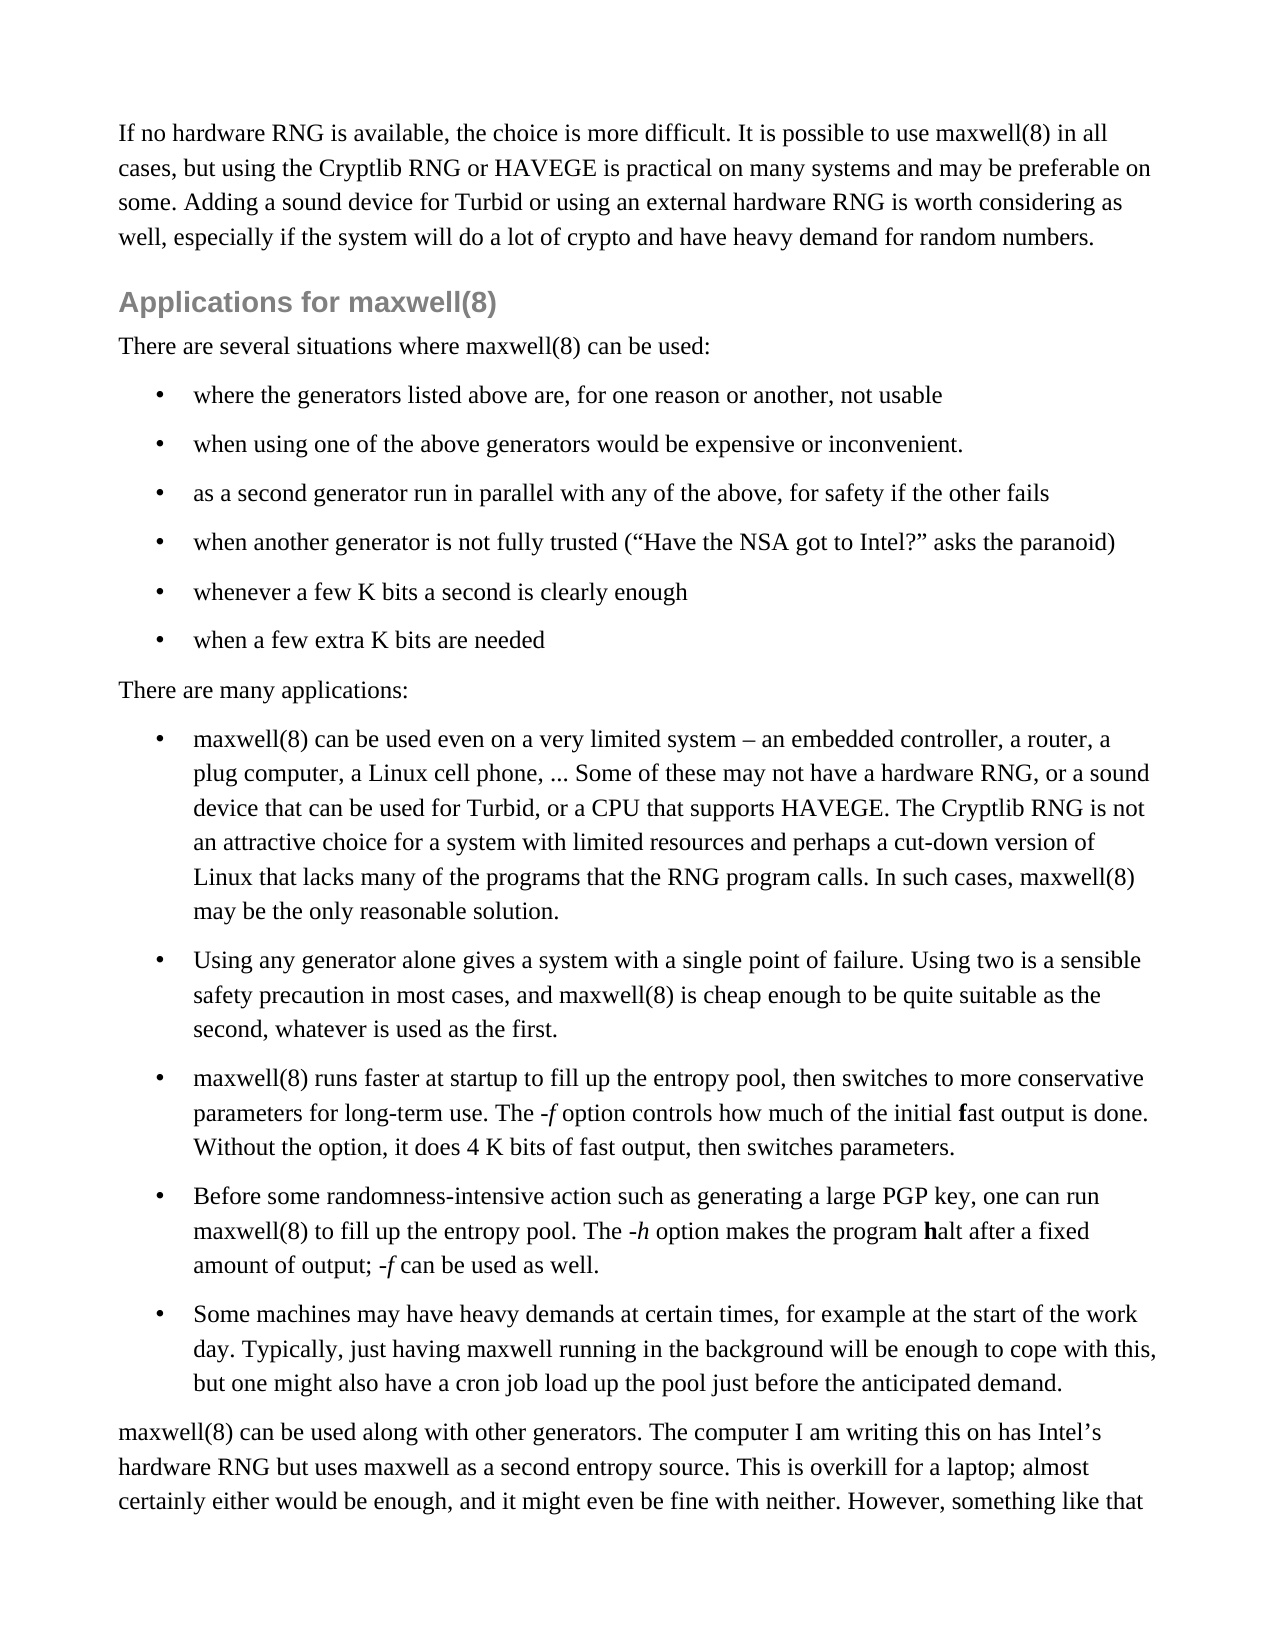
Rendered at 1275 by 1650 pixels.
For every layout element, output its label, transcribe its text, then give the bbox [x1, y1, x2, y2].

list maxwell(8) runs faster at startup to fill up the entropy pool, then switches to more conservative parameters for long-term use. The -f option controls how much of the initial fast output is done. Without the option, it does 4 K bits of fast output, then switches parameters. [156, 1063, 1157, 1161]
list Some machines may have heavy demands at certain times, for example at the start of the work day. Typically, just having maxwell running in the background will be enough to cope with this, but one might also have a cron job load up the pool just before the anticipated demand. [156, 1299, 1157, 1397]
list Using any generator alone gives a system with a single point of failure. Using two is a sensible safety precaution in most cases, and maxwell(8) is cheap enough to be quite suitable as the second, whatever is used as the first. [156, 945, 1157, 1043]
list as a second generator run in parallel with any of the above, for safety if the other fails [156, 478, 1157, 507]
list Before some randomness-intensive action such as generating a large PGP key, one can run maxwell(8) to fill up the entropy pool. The -h option makes the program halt after a fixed amount of output; -f can be used as well. [156, 1181, 1157, 1279]
list when a few extra K bits are needed [156, 626, 1157, 654]
text If no hardware RNG is available, the choice is more difficult. It is possible to use maxwell(8) in all cases, but using the Cryptlib RNG or HAVEGE is practical on many systems and may be preferable on some. Adding a sound device for Turbid or using an external hardware RNG is worth considering as well, especially if the system will do a lot of crypto and have heavy demand for random numbers. [118, 118, 1157, 250]
text There are many applications: [118, 675, 1157, 703]
list when using one of the above generators would be expensive or inconvenient. [156, 429, 1157, 458]
subtitle Applications for maxwell(8) [118, 285, 1157, 319]
text There are several situations where maxwell(8) can be used: [118, 331, 1157, 360]
text maxwell(8) can be used along with other generators. The computer I am writing this on has Intel’s hardware RNG but uses maxwell as a second entropy source. This is overkill for a laptop; almost certainly either would be enough, and it might even be fine with neither. However, something like that [118, 1417, 1157, 1515]
list whenever a few K bits a second is clearly enough [156, 577, 1157, 605]
list maxwell(8) can be used even on a very limited system – an embedded controller, a router, a plug computer, a Linux cell phone, ... Some of these may not have a hardware RNG, or a sound device that can be used for Turbid, or a CPU that supports HAVEGE. The Cryptlib RNG is not an attractive choice for a system with limited resources and perhaps a cut-down version of Linux that lacks many of the programs that the RNG program calls. In such cases, maxwell(8) may be the only reasonable solution. [156, 724, 1157, 925]
list where the generators listed above are, for one reason or another, not usable [156, 380, 1157, 409]
list when another generator is not fully trusted (“Have the NSA got to Intel?” asks the paranoid) [156, 527, 1157, 556]
